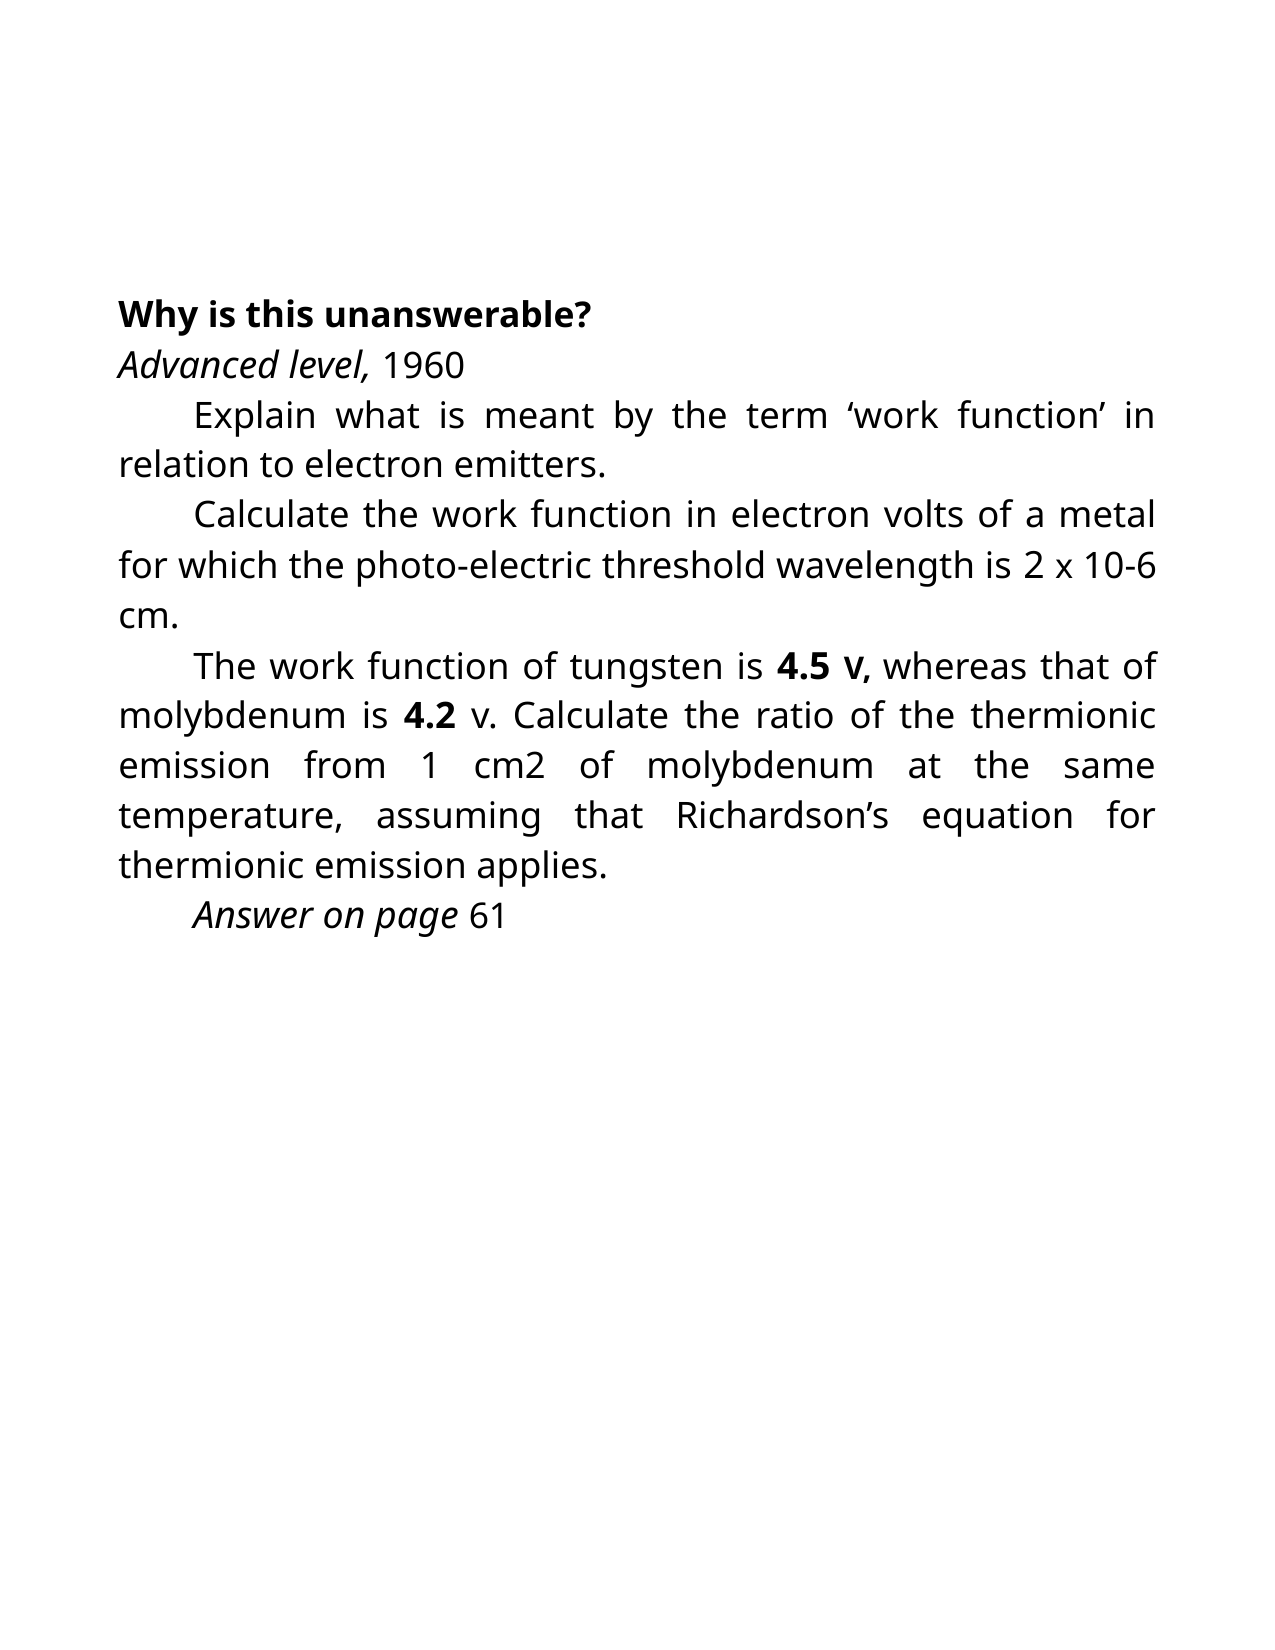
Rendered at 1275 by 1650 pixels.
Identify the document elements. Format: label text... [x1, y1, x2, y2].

text Why is this unanswerable? [118, 288, 1157, 338]
text Calculate the work function in electron volts of a metal for which the photo-electric threshold wavelength is 2 x 10-6 cm. [118, 488, 1157, 639]
text Advanced level, 1960 [118, 338, 1157, 389]
text Explain what is meant by the term ‘work function’ in relation to electron emitters. [118, 389, 1157, 488]
text The work function of tungsten is 4.5 V, whereas that of molybdenum is 4.2 v. Calculate the ratio of the thermionic emission from 1 cm2 of molybdenum at the same temperature, assuming that Richardson’s equation for thermionic emission applies. [118, 639, 1157, 889]
text Answer on page 61 [118, 889, 1157, 940]
